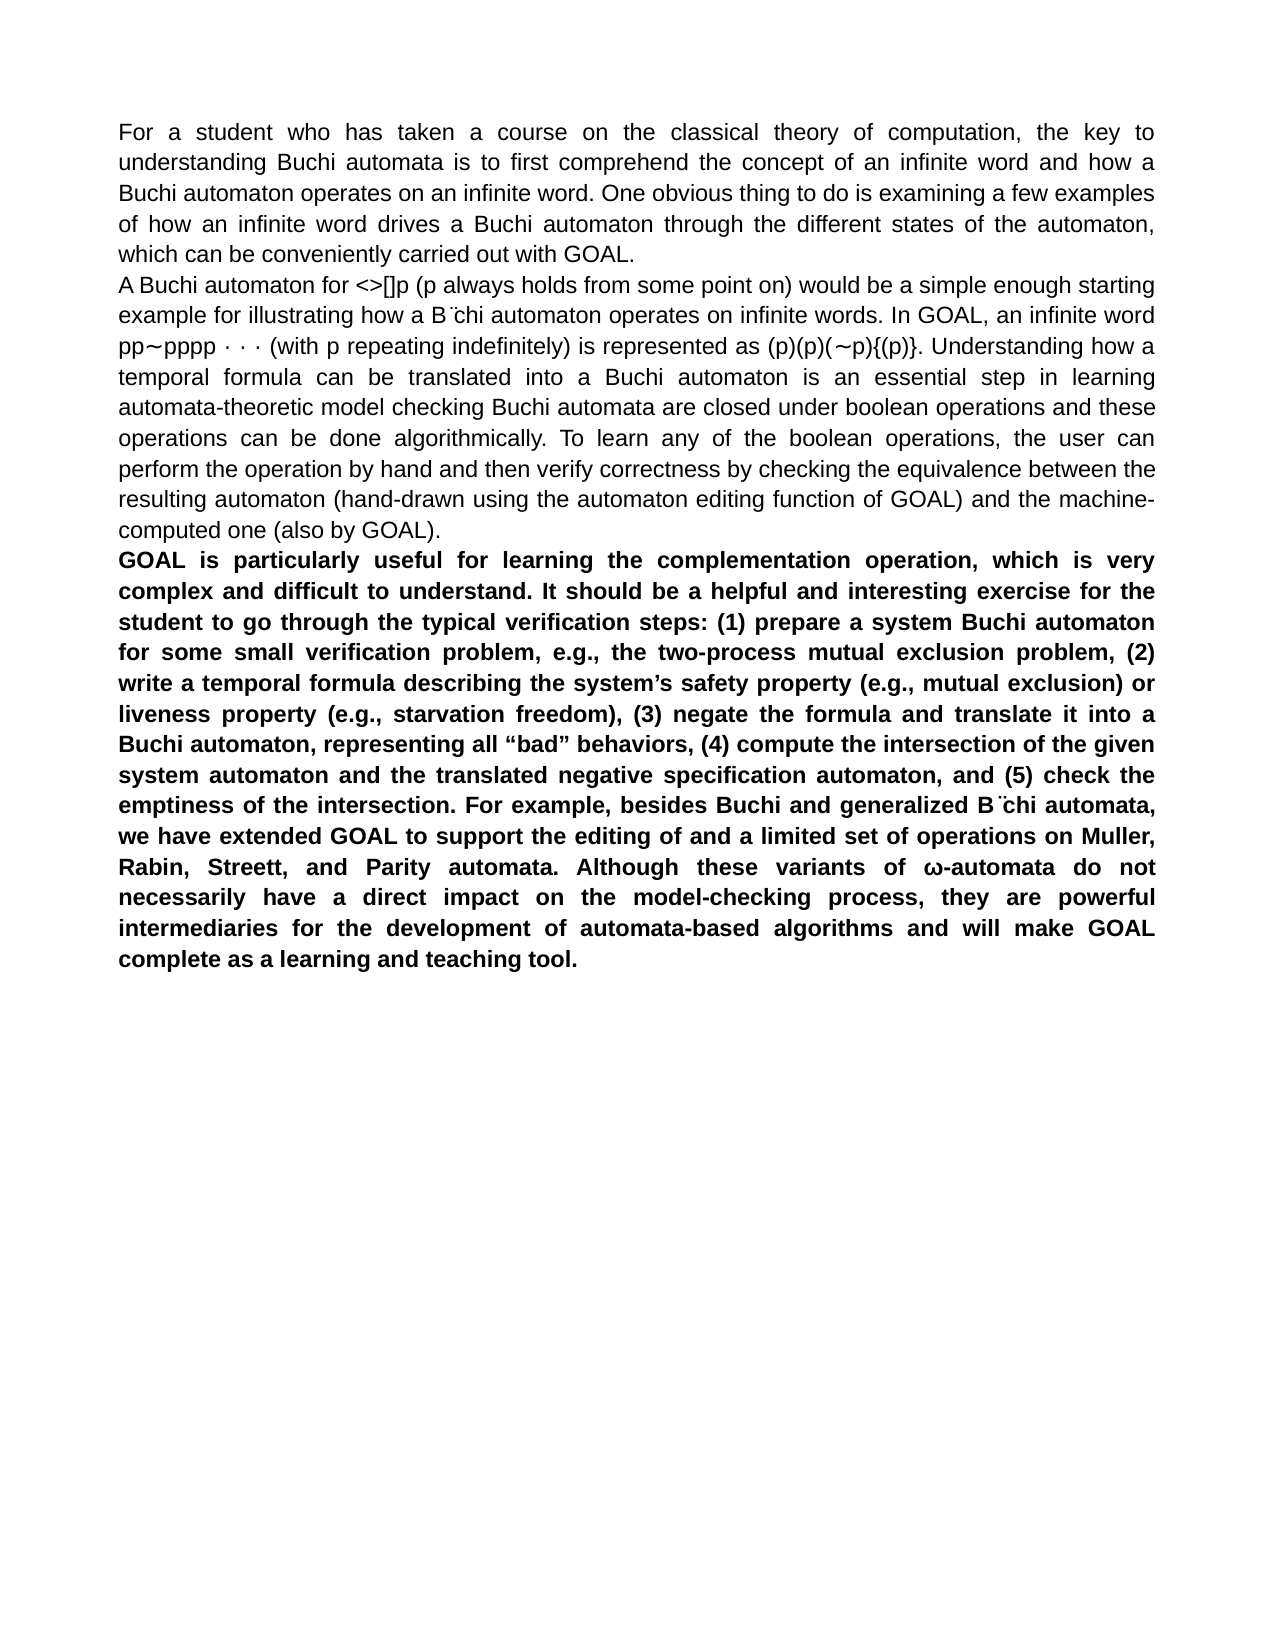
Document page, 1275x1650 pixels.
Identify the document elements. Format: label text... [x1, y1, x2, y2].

text For a student who has taken a course on the classical theory of computation, the key to understanding Buchi automata is to first comprehend the concept of an infinite word and how a Buchi automaton operates on an infinite word. One obvious thing to do is examining a few examples of how an infinite word drives a Buchi automaton through the different states of the automaton, which can be conveniently carried out with GOAL. [118, 118, 1157, 267]
text A Buchi automaton for <>[]p (p always holds from some point on) would be a simple enough starting example for illustrating how a B ̈chi automaton operates on infinite words. In GOAL, an infinite word pp∼pppp · · · (with p repeating indefinitely) is represented as (p)(p)(∼p){(p)}. Understanding how a temporal formula can be translated into a Buchi automaton is an essential step in learning automata-theoretic model checking Buchi automata are closed under boolean operations and these operations can be done algorithmically. To learn any of the boolean operations, the user can perform the operation by hand and then verify correctness by checking the equivalence between the resulting automaton (hand-drawn using the automaton editing function of GOAL) and the machine-computed one (also by GOAL). [118, 271, 1157, 543]
text GOAL is particularly useful for learning the complementation operation, which is very complex and difficult to understand. It should be a helpful and interesting exercise for the student to go through the typical verification steps: (1) prepare a system Buchi automaton for some small verification problem, e.g., the two-process mutual exclusion problem, (2) write a temporal formula describing the system’s safety property (e.g., mutual exclusion) or liveness property (e.g., starvation freedom), (3) negate the formula and translate it into a Buchi automaton, representing all “bad” behaviors, (4) compute the intersection of the given system automaton and the translated negative specification automaton, and (5) check the emptiness of the intersection. For example, besides Buchi and generalized B ̈chi automata, we have extended GOAL to support the editing of and a limited set of operations on Muller, Rabin, Streett, and Parity automata. Although these variants of ω-automata do not necessarily have a direct impact on the model-checking process, they are powerful intermediaries for the development of automata-based algorithms and will make GOAL complete as a learning and teaching tool. [118, 547, 1157, 972]
